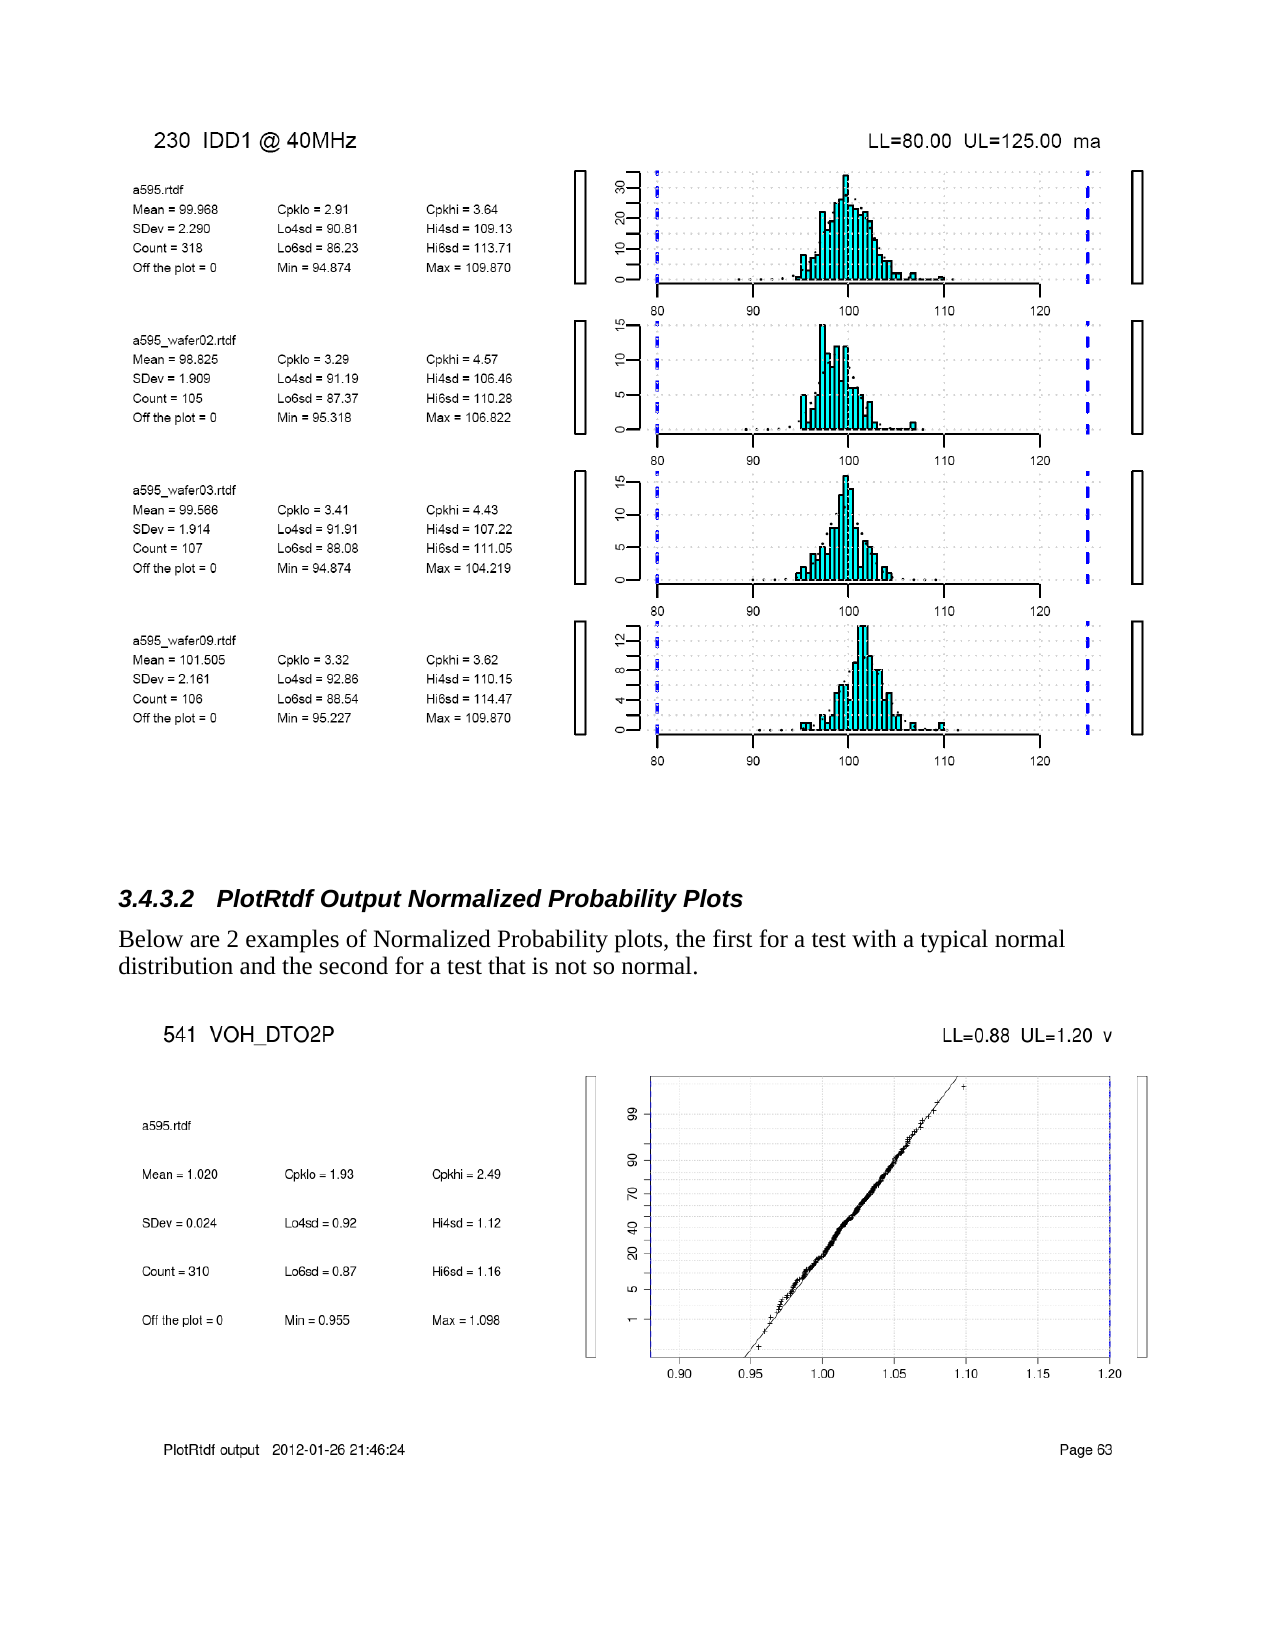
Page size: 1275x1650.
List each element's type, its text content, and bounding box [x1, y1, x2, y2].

text Below are 2 examples of Normalized Probability plots, the first for a test with a typical normal distribution and the second for a test that is not so normal. [118, 925, 1157, 980]
picture [118, 118, 1157, 779]
subtitle PlotRtdf Output Normalized Probability Plots [118, 884, 1157, 912]
picture [118, 992, 1157, 1469]
